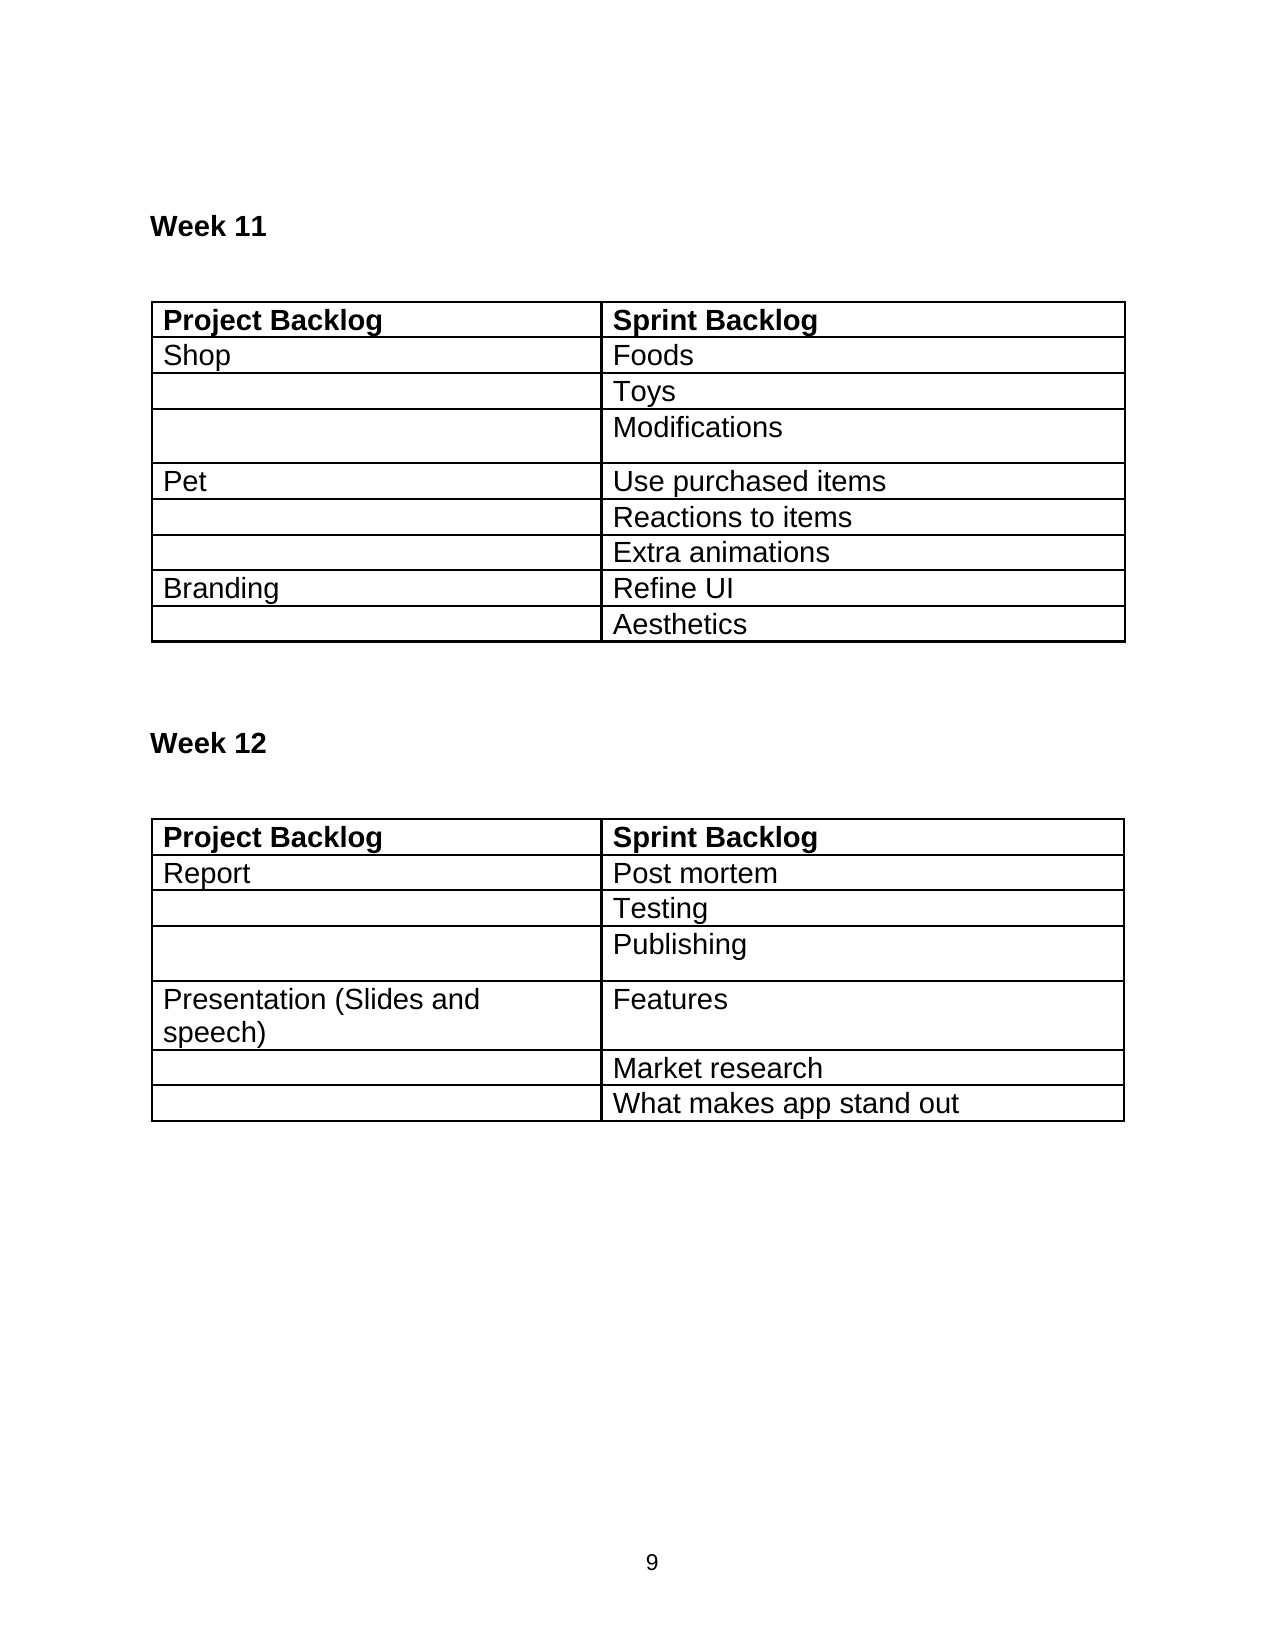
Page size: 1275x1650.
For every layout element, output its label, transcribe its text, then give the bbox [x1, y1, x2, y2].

table_cell Toys [603, 374, 1124, 407]
table_cell Pet [153, 464, 600, 498]
table_cell Use purchased items [603, 464, 1124, 498]
table_cell [153, 500, 600, 533]
table_cell Reactions to items [603, 500, 1124, 533]
table_cell Features [603, 982, 1123, 1049]
table_header Sprint Backlog [603, 820, 1123, 854]
table_cell [153, 607, 600, 640]
table_cell Publishing [603, 927, 1123, 979]
table_cell Shop [153, 338, 600, 372]
table_cell Market research [603, 1051, 1123, 1084]
text Week 12 [150, 726, 1125, 759]
table_cell Report [153, 856, 600, 889]
table_cell [153, 927, 600, 979]
table_cell [153, 536, 600, 569]
table_cell Aesthetics [603, 607, 1124, 640]
table_cell Extra animations [603, 536, 1124, 569]
table_cell [153, 1086, 600, 1120]
table_cell Refine UI [603, 571, 1124, 605]
table_cell Branding [153, 571, 600, 605]
table_cell Presentation (Slides and speech) [153, 982, 600, 1049]
table_cell Foods [603, 338, 1124, 372]
table_cell What makes app stand out [603, 1086, 1123, 1120]
table_header Project Backlog [153, 303, 600, 336]
text Week 11 [150, 208, 1125, 242]
table_cell [153, 891, 600, 925]
table_cell Testing [603, 891, 1123, 925]
table_cell [153, 374, 600, 407]
table_cell Modifications [603, 410, 1124, 462]
table_cell [153, 1051, 600, 1084]
table_header Project Backlog [153, 820, 600, 854]
table_cell Post mortem [603, 856, 1123, 889]
table_header Sprint Backlog [603, 303, 1124, 336]
table_cell [153, 410, 600, 462]
